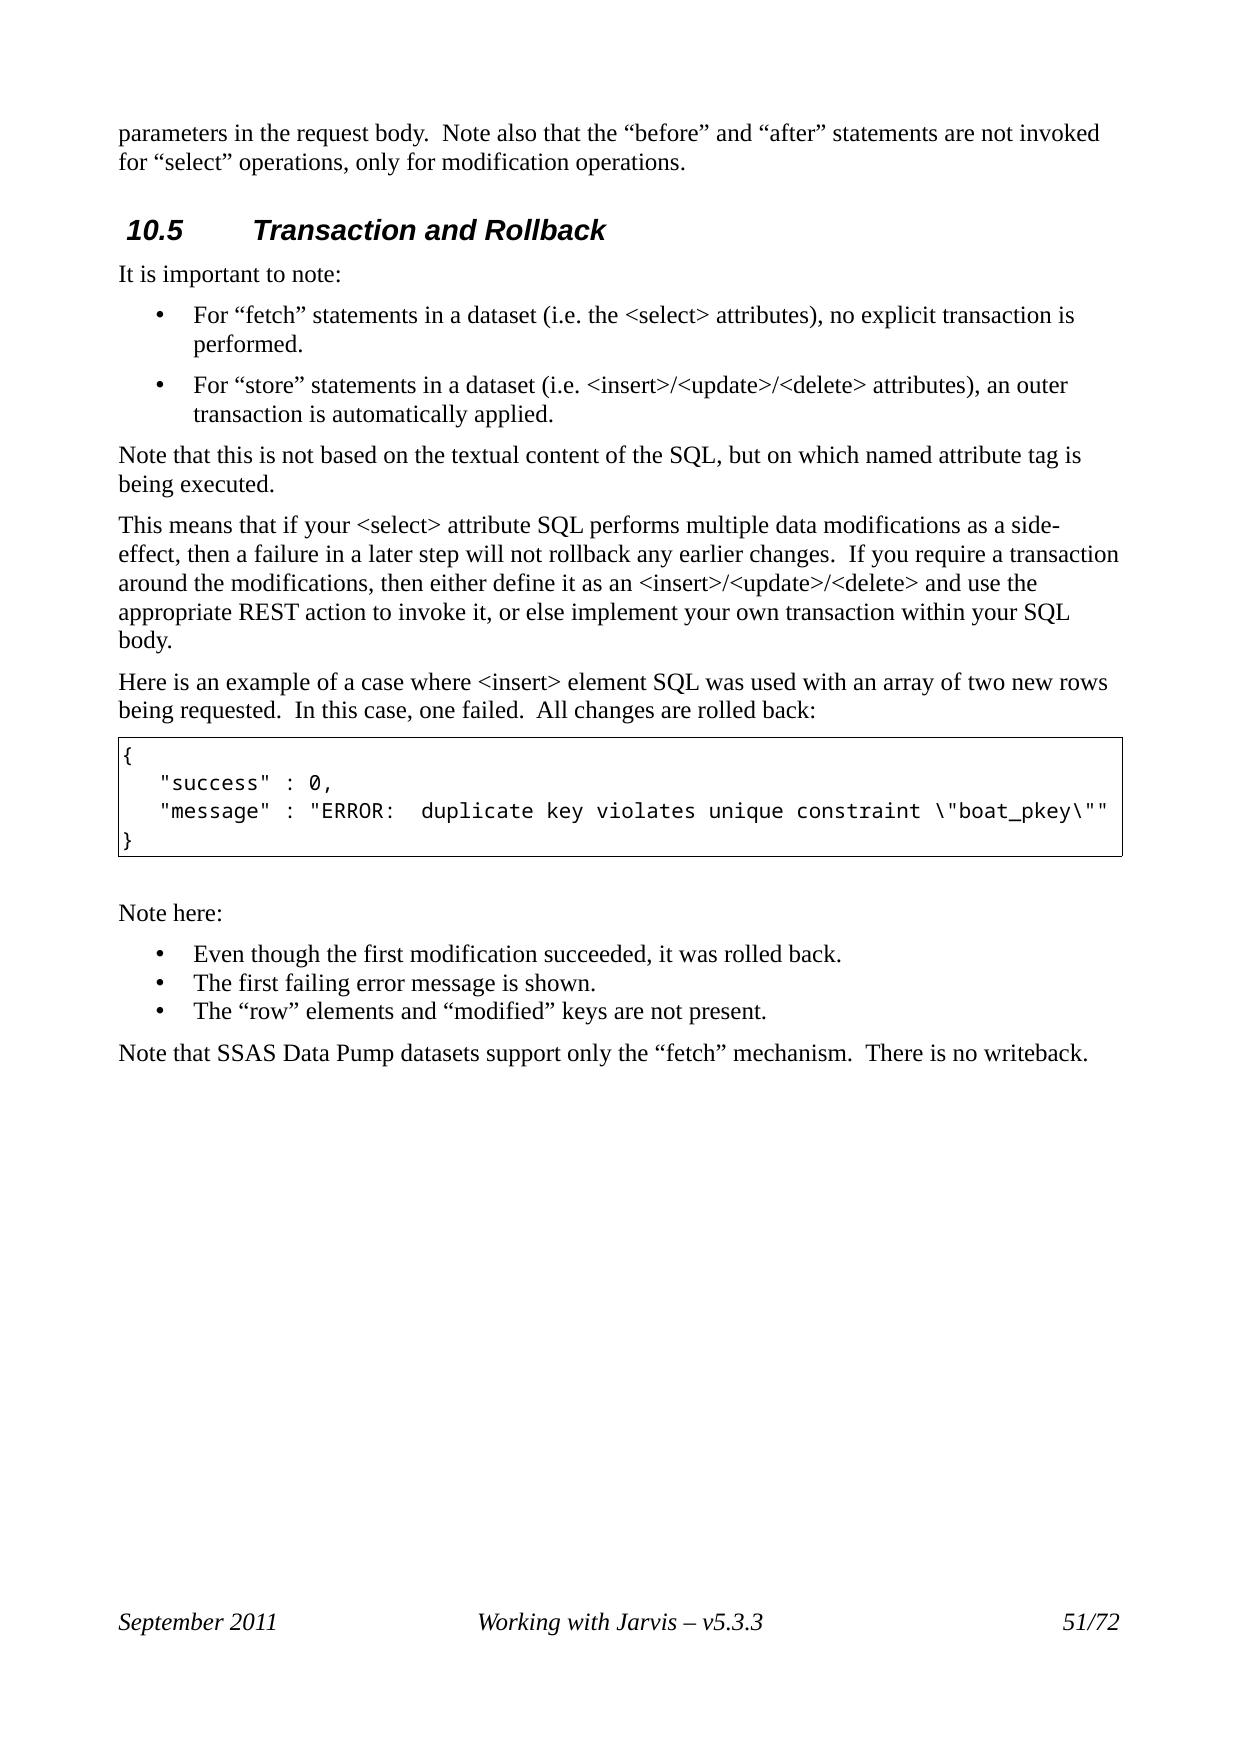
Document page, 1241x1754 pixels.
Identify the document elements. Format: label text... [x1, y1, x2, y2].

text } [119, 822, 1122, 856]
text It is important to note: [118, 259, 1122, 288]
text Here is an example of a case where <insert> element SQL was used with an array of two new rows being requested. In this case, one failed. All changes are rolled back: [118, 667, 1122, 724]
list The “row” elements and “modified” keys are not present. [156, 996, 1122, 1025]
text Note here: [118, 898, 1122, 926]
text parameters in the request body. Note also that the “before” and “after” statements are not invoked for “select” operations, only for modification operations. [118, 118, 1122, 176]
list For “fetch” statements in a dataset (i.e. the <select> attributes), no explicit transaction is performed. [156, 300, 1122, 358]
list The first failing error message is shown. [156, 968, 1122, 996]
subtitle Transaction and Rollback [118, 213, 1122, 247]
list For “store” statements in a dataset (i.e. <insert>/<update>/<delete> attributes), an outer transaction is automatically applied. [156, 370, 1122, 428]
list Even though the first modification succeeded, it was rolled back. [156, 939, 1122, 968]
text "success" : 0, [119, 765, 1122, 793]
text Note that SSAS Data Pump datasets support only the “fetch” mechanism. There is no writeback. [118, 1038, 1122, 1066]
text This means that if your <select> attribute SQL performs multiple data modifications as a side-effect, then a failure in a later step will not rollback any earlier changes. If you require a transaction around the modifications, then either define it as an <insert>/<update>/<delete> and use the appropriate REST action to invoke it, or else implement your own transaction within your SQL body. [118, 510, 1122, 654]
text { [119, 738, 1122, 765]
text "message" : "ERROR: duplicate key violates unique constraint \"boat_pkey\"" [119, 793, 1122, 822]
text Note that this is not based on the textual content of the SQL, but on which named attribute tag is being executed. [118, 440, 1122, 498]
